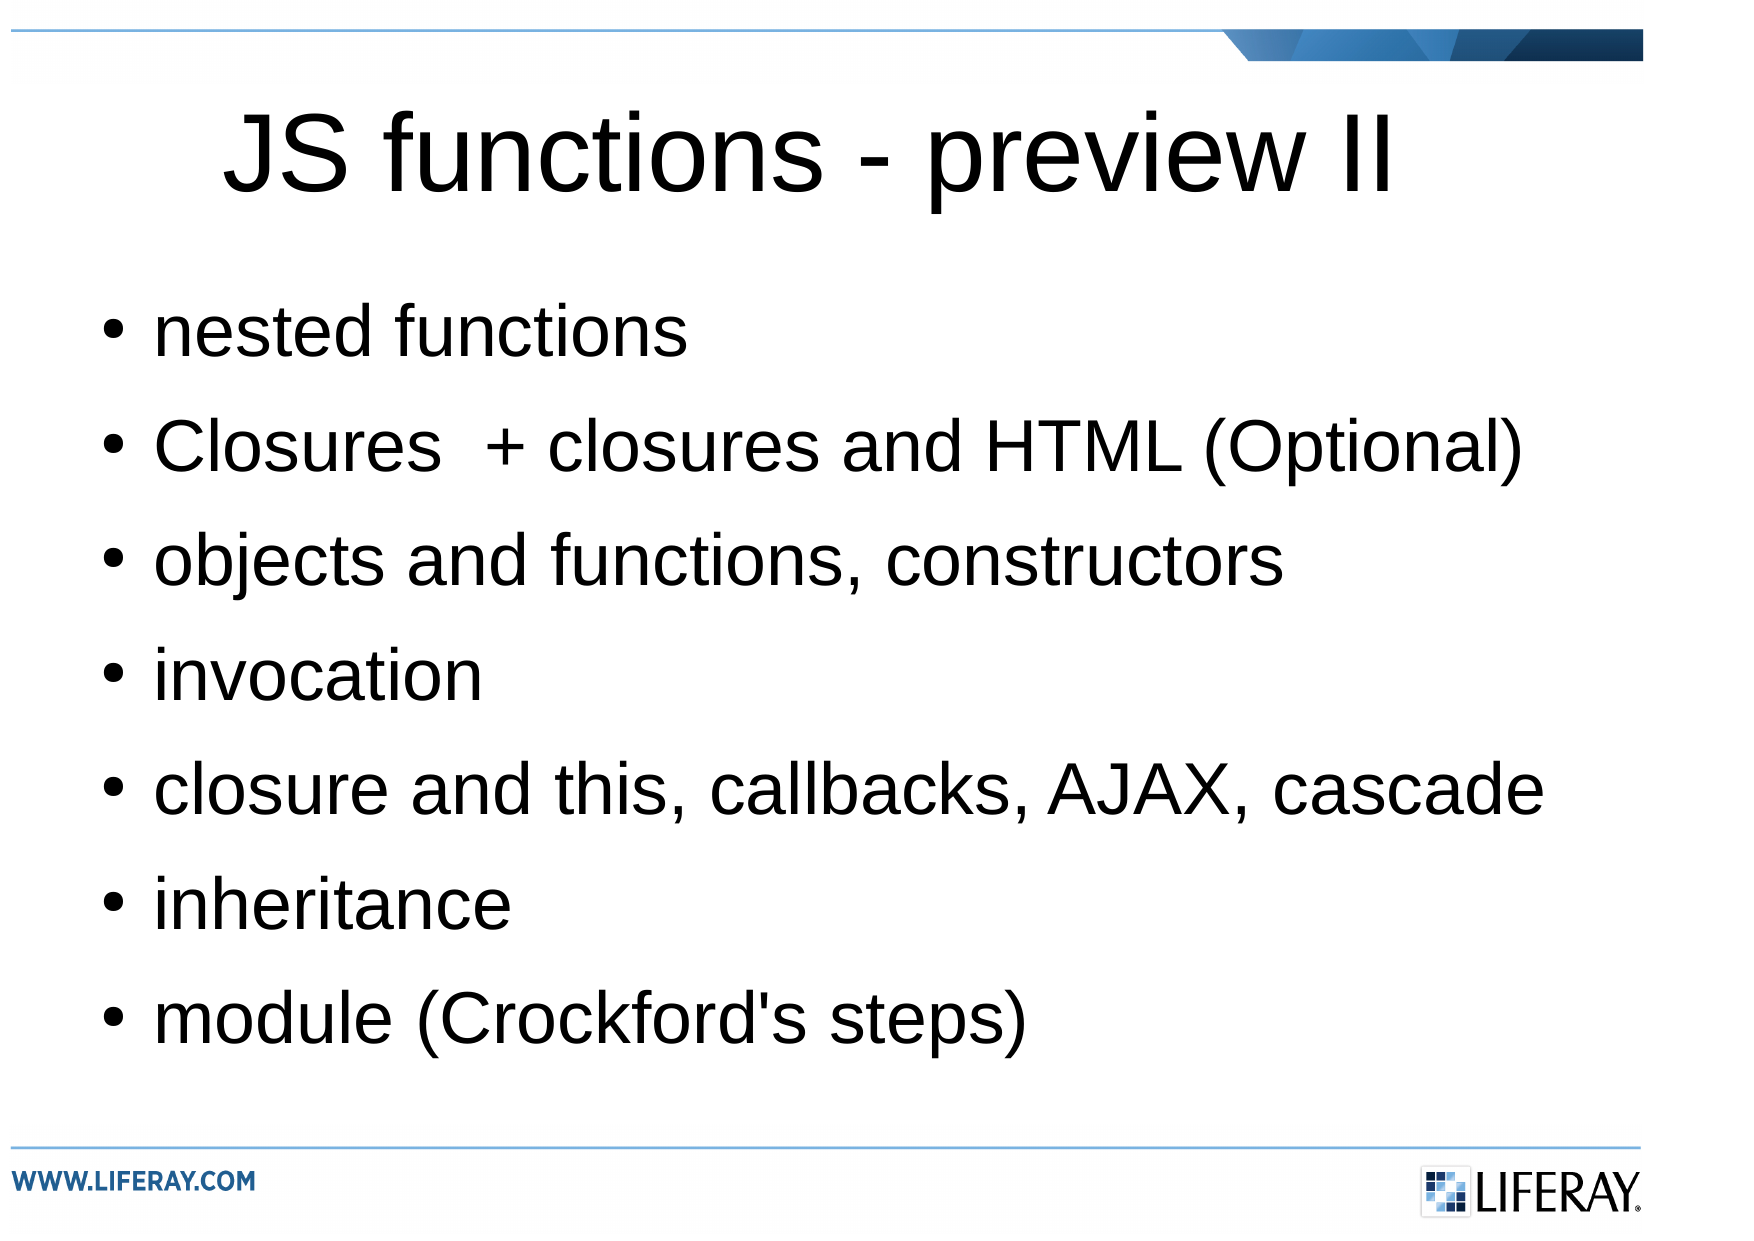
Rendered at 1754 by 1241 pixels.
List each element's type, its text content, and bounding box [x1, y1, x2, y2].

picture [9, 1124, 1642, 1234]
list nested functions Closures + closures and HTML (Optional) objects and functions, constructors invocation closure and this, callbacks, AJAX, cascade inheritance module (Crockford's steps) [82, 290, 1688, 1126]
picture [11, 0, 1644, 84]
title JS functions - preview II [82, 49, 1571, 257]
